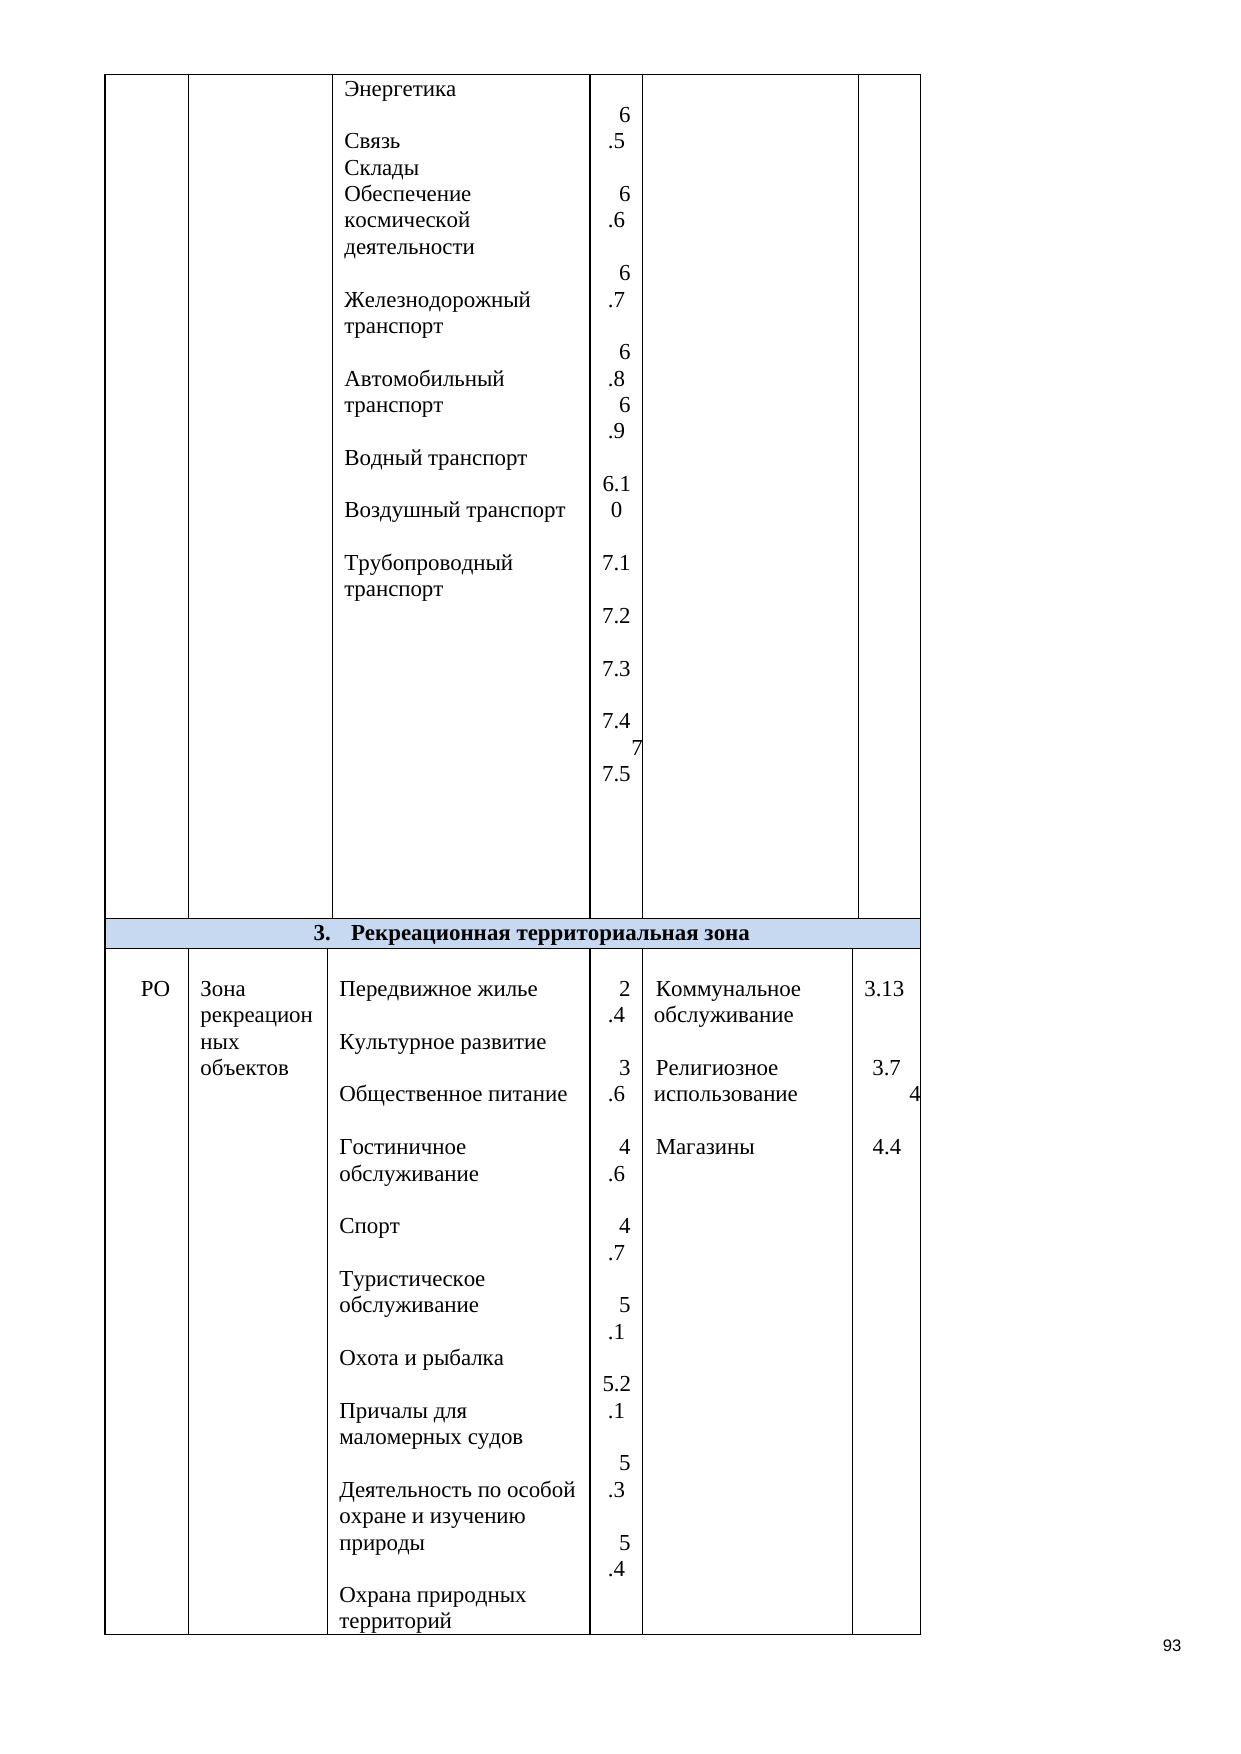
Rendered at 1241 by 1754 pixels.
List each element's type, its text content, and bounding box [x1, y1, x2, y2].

table_cell [958, 918, 1008, 948]
table_cell [1008, 948, 1035, 1634]
table_cell 3.13 3.7 4 4.4 [853, 949, 920, 1634]
table_cell РО [106, 949, 188, 1634]
table_cell [189, 75, 332, 918]
table_cell [1059, 948, 1110, 1634]
table_cell [1059, 74, 1110, 918]
table_cell [958, 74, 1008, 918]
table_cell 2.4 3.6 4.6 4.7 5.1 5.2.1 5.3 5.4 [591, 949, 642, 1634]
table_cell [1059, 918, 1110, 948]
table_cell [1110, 948, 1155, 1634]
table_cell [921, 74, 958, 918]
table_cell Рекреационная территориальная зона [106, 919, 920, 948]
table_cell [643, 75, 858, 918]
table_cell [106, 75, 188, 918]
table_cell 6.5 6.6 6.7 6.8 6.9 6.10 7.1 7.2 7.3 7.4 77.5 [591, 75, 642, 918]
table_cell [859, 75, 920, 918]
table_cell [1035, 948, 1059, 1634]
table_cell [958, 948, 1008, 1634]
table_cell [921, 918, 958, 948]
table_cell [1035, 918, 1059, 948]
table_cell [1110, 74, 1155, 918]
table_cell [1008, 918, 1035, 948]
table_cell [921, 948, 958, 1634]
table_cell [1008, 74, 1035, 918]
table_cell Энергетика Связь Склады Обеспечение космической деятельности Железнодорожный транспорт Автомобильный транспорт Водный транспорт Воздушный транспорт Трубопроводный транспорт [333, 75, 589, 918]
table_cell Коммунальное обслуживание Религиозное использование Магазины [643, 949, 852, 1634]
table_cell [1110, 918, 1155, 948]
table_cell Зона рекреационных объектов [189, 949, 327, 1634]
table_cell Передвижное жилье Культурное развитие Общественное питание Гостиничное обслуживание Спорт Туристическое обслуживание Охота и рыбалка Причалы для маломерных судов Деятельность по особой охране и изучению природы Охрана природных территорий [328, 949, 589, 1634]
table_cell [1035, 74, 1059, 918]
